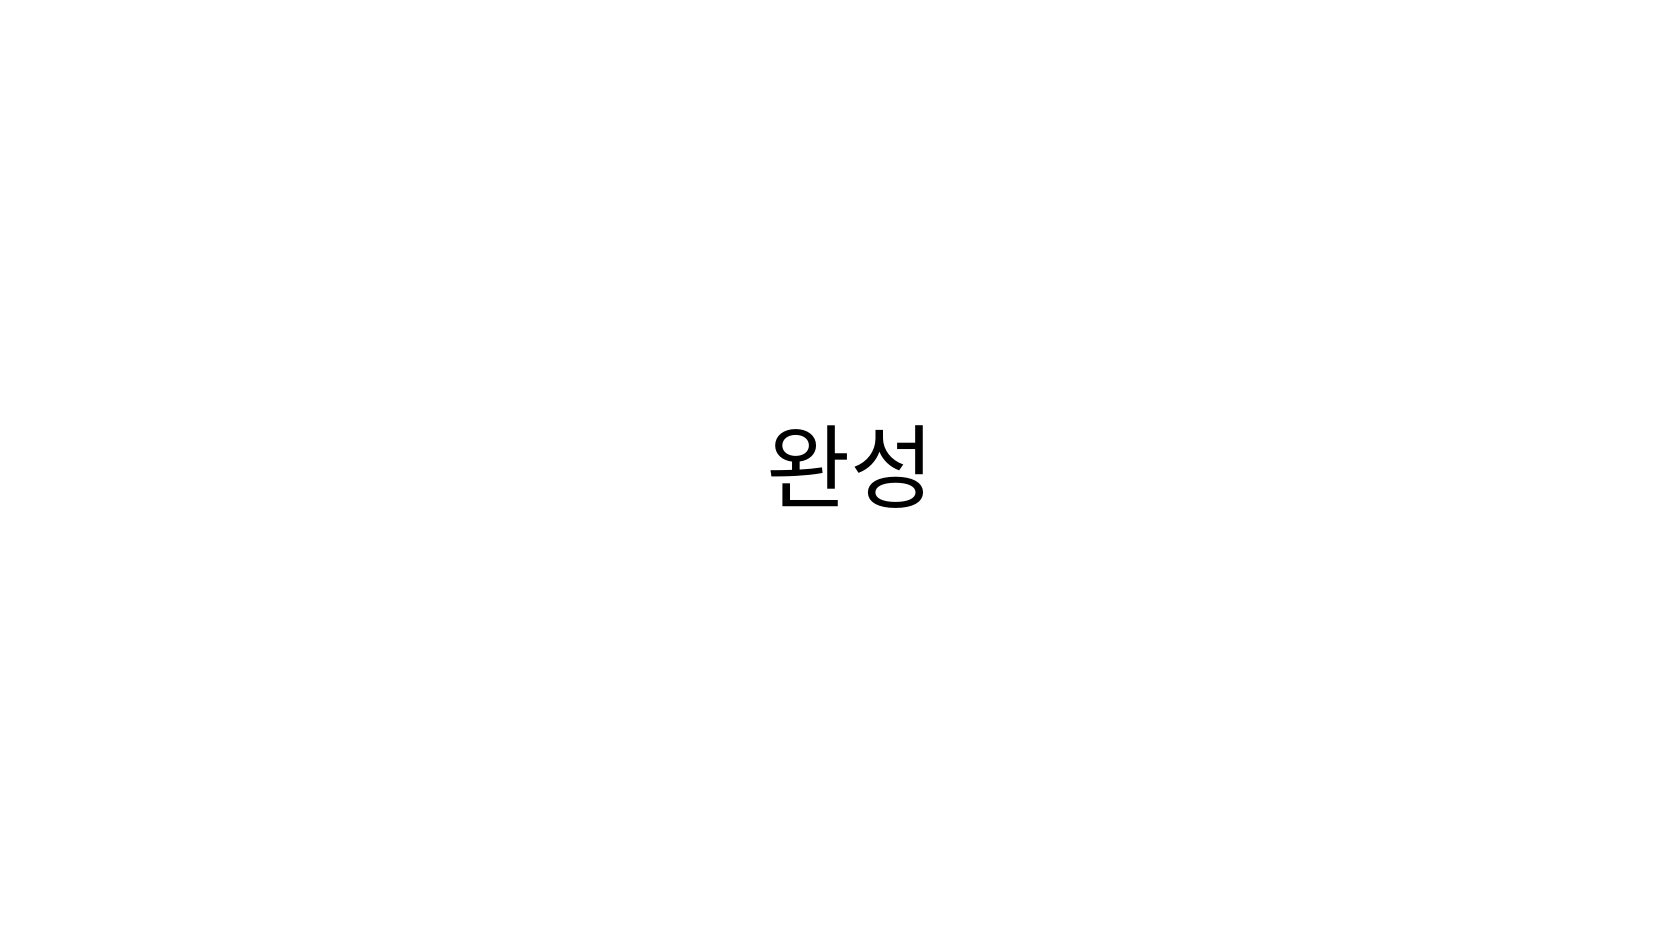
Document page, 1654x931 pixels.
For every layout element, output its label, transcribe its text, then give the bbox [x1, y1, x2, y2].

title 완성 [106, 384, 1595, 540]
